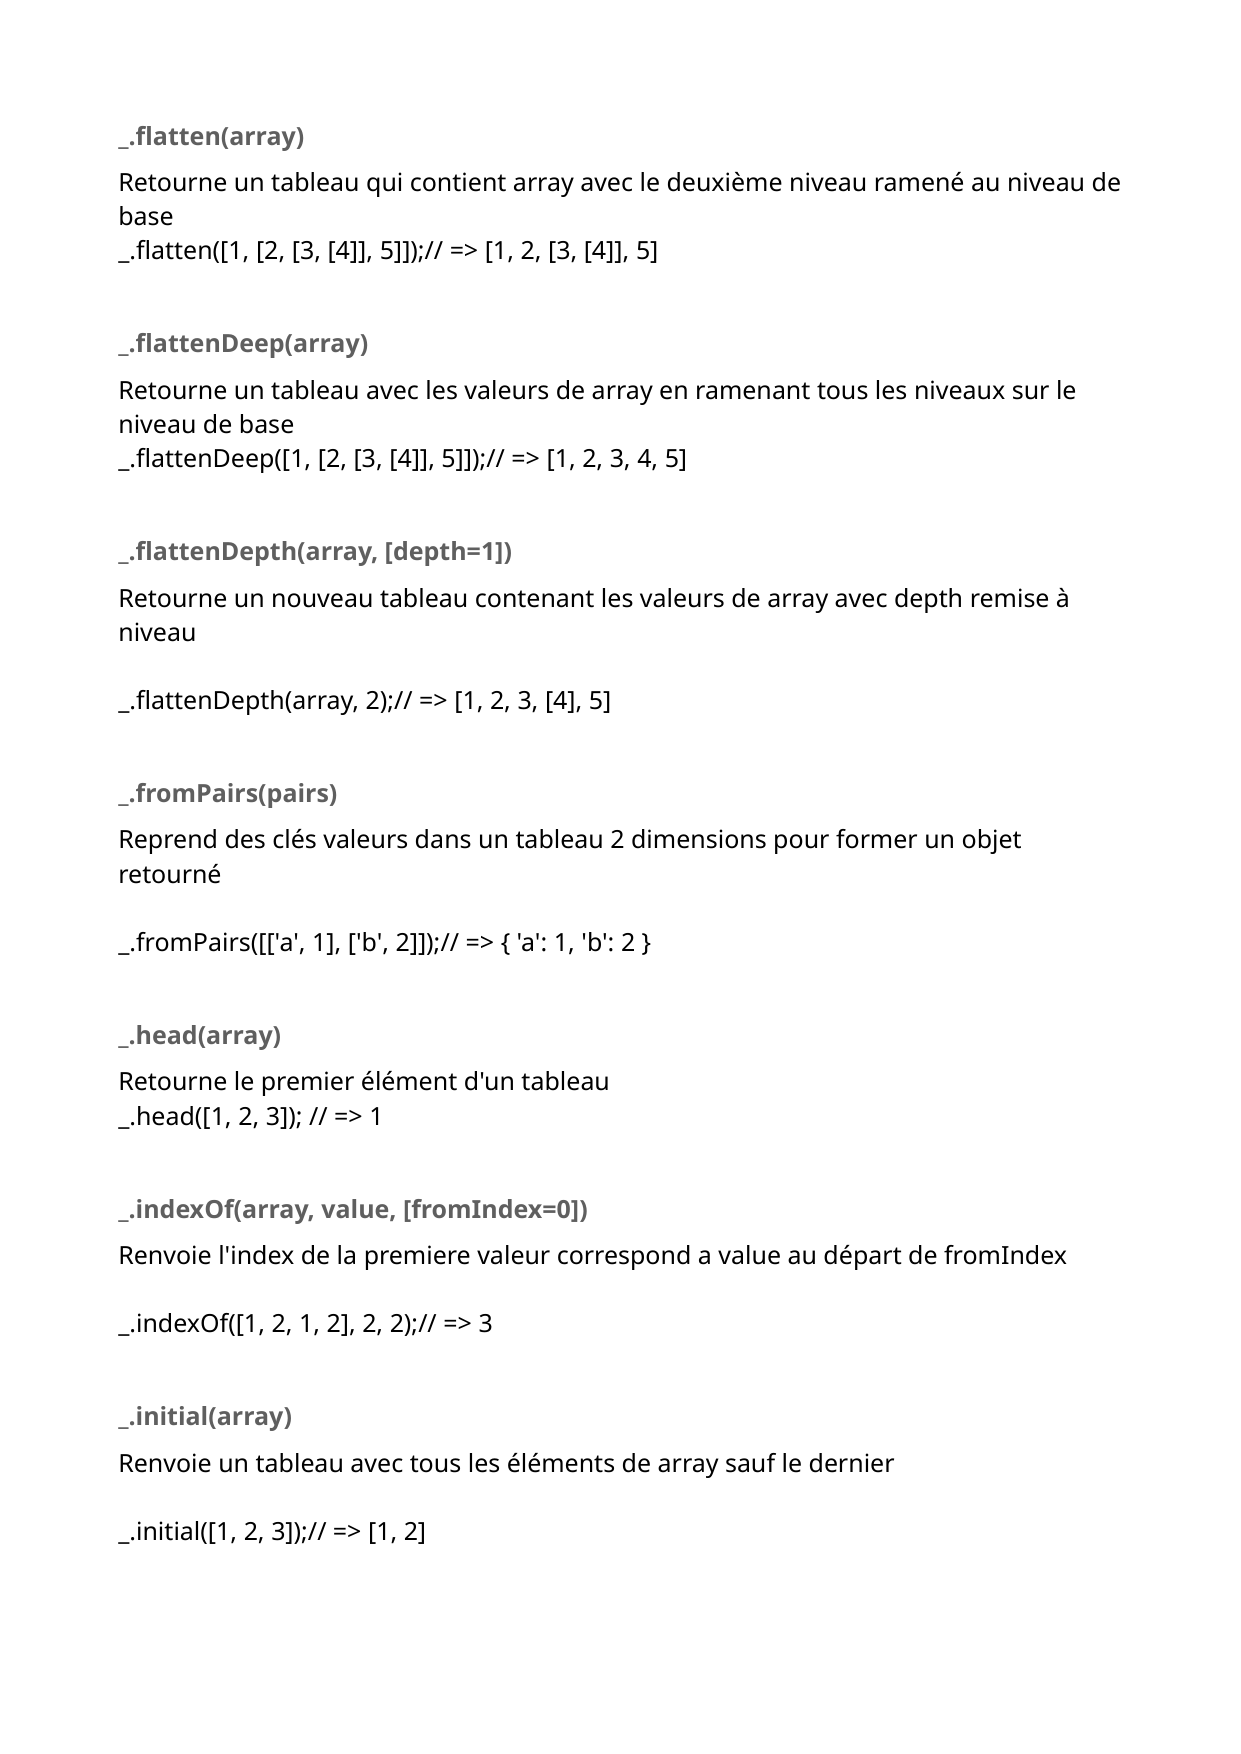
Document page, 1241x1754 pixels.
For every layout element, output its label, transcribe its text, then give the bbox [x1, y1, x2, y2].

text _.initial([1, 2, 3]);// => [1, 2] [118, 1514, 1122, 1548]
text _.flattenDeep([1, [2, [3, [4]], 5]]);// => [1, 2, 3, 4, 5] [118, 441, 1122, 475]
subtitle _.head(array) [118, 1017, 1122, 1052]
text _.indexOf([1, 2, 1, 2], 2, 2);// => 3 [118, 1306, 1122, 1340]
text Renvoie un tableau avec tous les éléments de array sauf le dernier [118, 1446, 1122, 1480]
subtitle _.flattenDeep(array) [118, 326, 1122, 360]
text Retourne le premier élément d'un tableau [118, 1064, 1122, 1098]
text _.fromPairs([['a', 1], ['b', 2]]);// => { 'a': 1, 'b': 2 } [118, 924, 1122, 958]
text _.head([1, 2, 3]); // => 1 [118, 1098, 1122, 1132]
text Retourne un tableau qui contient array avec le deuxième niveau ramené au niveau de base [118, 165, 1122, 233]
text Retourne un nouveau tableau contenant les valeurs de array avec depth remise à niveau [118, 580, 1122, 648]
subtitle _.initial(array) [118, 1399, 1122, 1433]
text Renvoie l'index de la premiere valeur correspond a value au départ de fromIndex [118, 1238, 1122, 1272]
subtitle _.flatten(array) [118, 118, 1122, 152]
text Retourne un tableau avec les valeurs de array en ramenant tous les niveaux sur le niveau de base [118, 372, 1122, 441]
subtitle _.flattenDepth(array, [depth=1]) [118, 534, 1122, 568]
subtitle _.fromPairs(pairs) [118, 776, 1122, 810]
text _.flattenDepth(array, 2);// => [1, 2, 3, [4], 5] [118, 682, 1122, 717]
text Reprend des clés valeurs dans un tableau 2 dimensions pour former un objet retourné [118, 822, 1122, 890]
subtitle _.indexOf(array, value, [fromIndex=0]) [118, 1191, 1122, 1225]
text _.flatten([1, [2, [3, [4]], 5]]);// => [1, 2, [3, [4]], 5] [118, 233, 1122, 267]
